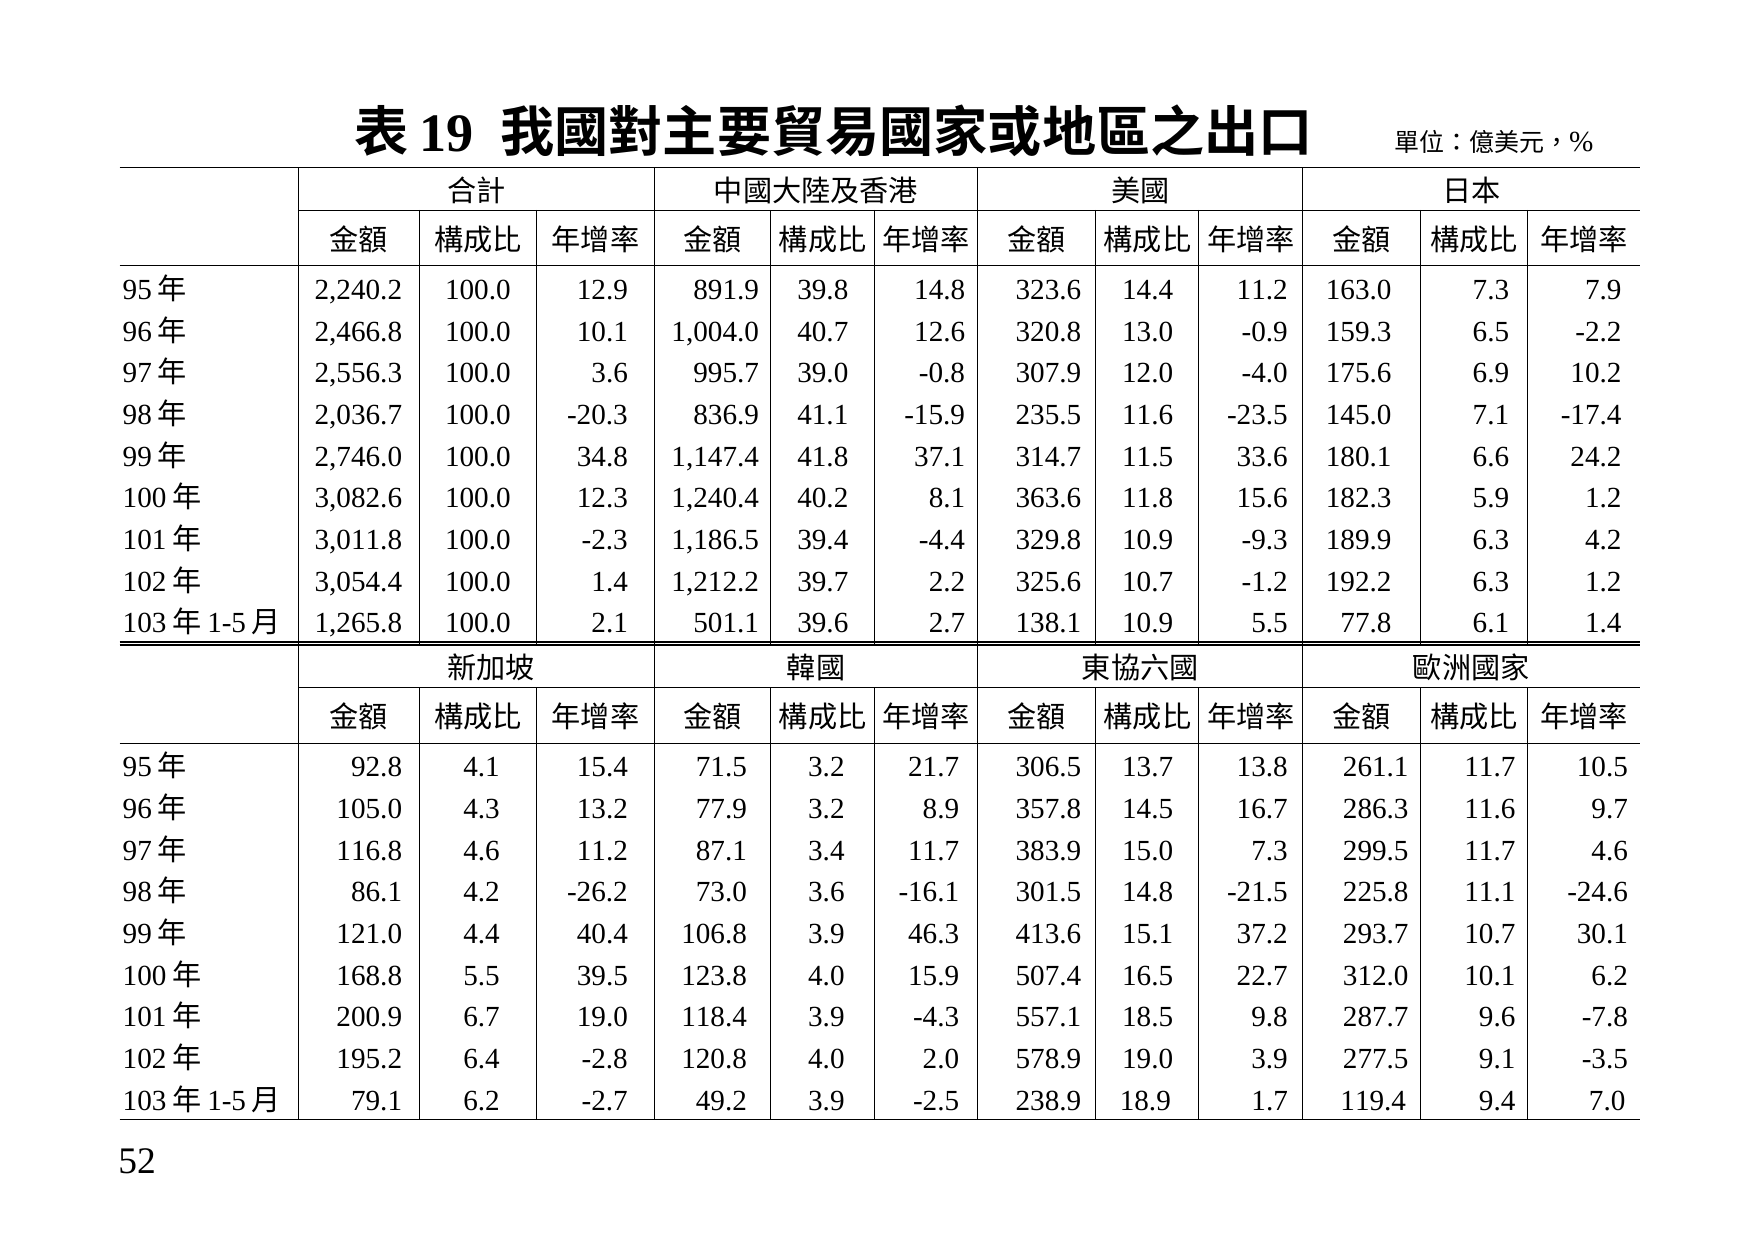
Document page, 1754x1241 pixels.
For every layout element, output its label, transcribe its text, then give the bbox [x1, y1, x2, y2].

table_cell 11.7 [875, 827, 977, 868]
table_cell 3.4 [771, 827, 874, 868]
table_cell 6.3 [1421, 558, 1527, 599]
table_cell 77.8 [1303, 599, 1420, 641]
table_cell 10.1 [1421, 952, 1527, 993]
table_cell 195.2 [299, 1035, 419, 1077]
table_cell 101年 [120, 516, 298, 558]
table_cell 40.7 [771, 308, 874, 349]
table_cell 2,036.7 [299, 391, 419, 433]
table_cell 4.1 [420, 744, 536, 785]
table_cell 99年 [120, 433, 298, 474]
table_cell 6.4 [420, 1035, 536, 1077]
table_cell 9.6 [1421, 994, 1527, 1035]
table_cell 18.9 [1096, 1077, 1198, 1118]
table_cell 182.3 [1303, 474, 1420, 516]
table_cell 100.0 [420, 391, 536, 433]
table_header 中國大陸及香港 [655, 168, 977, 210]
table_cell 306.5 [978, 744, 1095, 785]
table_cell 314.7 [978, 433, 1095, 474]
table_cell 11.8 [1096, 474, 1198, 516]
table_cell -0.9 [1199, 308, 1302, 349]
table_cell 1.7 [1199, 1077, 1302, 1118]
table_cell 9.8 [1199, 994, 1302, 1035]
table_cell 年增率 [875, 211, 977, 265]
table_cell 301.5 [978, 869, 1095, 910]
table_cell 構成比 [1421, 688, 1527, 742]
table_cell 103年1-5月 [120, 1077, 298, 1118]
table_cell 100.0 [420, 433, 536, 474]
table_cell -3.5 [1528, 1035, 1640, 1077]
table_cell 98年 [120, 391, 298, 433]
table_cell 11.6 [1096, 391, 1198, 433]
table_cell 構成比 [1096, 688, 1198, 742]
table_cell 33.6 [1199, 433, 1302, 474]
table_cell 2.2 [875, 558, 977, 599]
table_cell 10.7 [1096, 558, 1198, 599]
table_cell 3,011.8 [299, 516, 419, 558]
table_cell -1.2 [1199, 558, 1302, 599]
table_cell 12.6 [875, 308, 977, 349]
table_cell 10.1 [537, 308, 654, 349]
table_cell 7.9 [1528, 266, 1640, 308]
table_cell 235.5 [978, 391, 1095, 433]
table_cell 3.2 [771, 785, 874, 827]
table_cell 5.5 [420, 952, 536, 993]
table_cell 1,147.4 [655, 433, 770, 474]
table_cell 新加坡 [299, 646, 654, 687]
table_cell 383.9 [978, 827, 1095, 868]
table_cell 557.1 [978, 994, 1095, 1035]
table_cell 2,746.0 [299, 433, 419, 474]
table_header 合計 [299, 168, 654, 210]
table_cell 2,556.3 [299, 349, 419, 391]
table_cell 3.9 [771, 994, 874, 1035]
table_cell 金額 [1303, 211, 1420, 265]
table_cell 年增率 [1199, 688, 1302, 742]
table_cell 97年 [120, 349, 298, 391]
table_cell 96年 [120, 308, 298, 349]
table_cell 121.0 [299, 910, 419, 952]
table_cell 87.1 [655, 827, 770, 868]
table_cell 145.0 [1303, 391, 1420, 433]
table_cell 9.4 [1421, 1077, 1527, 1118]
table_cell 6.1 [1421, 599, 1527, 641]
table_cell 100.0 [420, 599, 536, 641]
table_cell 6.2 [1528, 952, 1640, 993]
table_cell 13.2 [537, 785, 654, 827]
table_header [120, 168, 298, 210]
table_cell 30.1 [1528, 910, 1640, 952]
table_cell 12.3 [537, 474, 654, 516]
table_cell 39.4 [771, 516, 874, 558]
table_cell 118.4 [655, 994, 770, 1035]
table_cell 構成比 [420, 211, 536, 265]
table_cell [120, 210, 298, 265]
table_cell 金額 [655, 688, 770, 742]
table_cell 18.5 [1096, 994, 1198, 1035]
table_cell 287.7 [1303, 994, 1420, 1035]
table_cell 8.1 [875, 474, 977, 516]
table_cell 3.6 [771, 869, 874, 910]
table_cell 1.2 [1528, 474, 1640, 516]
table_cell 5.5 [1199, 599, 1302, 641]
table_cell 96年 [120, 785, 298, 827]
table_cell 49.2 [655, 1077, 770, 1118]
table_cell 3.6 [537, 349, 654, 391]
table_cell 10.5 [1528, 744, 1640, 785]
table_cell 7.0 [1528, 1077, 1640, 1118]
table_cell 15.4 [537, 744, 654, 785]
table_cell 189.9 [1303, 516, 1420, 558]
table_cell 163.0 [1303, 266, 1420, 308]
table_cell -26.2 [537, 869, 654, 910]
table_cell 4.2 [420, 869, 536, 910]
table_cell 4.6 [420, 827, 536, 868]
table_cell 120.8 [655, 1035, 770, 1077]
table_cell -15.9 [875, 391, 977, 433]
table_cell 7.3 [1421, 266, 1527, 308]
table_cell 19.0 [1096, 1035, 1198, 1077]
table_cell -17.4 [1528, 391, 1640, 433]
table_cell 95年 [120, 744, 298, 785]
table_cell 金額 [978, 211, 1095, 265]
table_cell -2.8 [537, 1035, 654, 1077]
table_cell 101年 [120, 994, 298, 1035]
table_cell 37.2 [1199, 910, 1302, 952]
table_cell 312.0 [1303, 952, 1420, 993]
table_cell 年增率 [537, 211, 654, 265]
table_cell 37.1 [875, 433, 977, 474]
table_cell 4.6 [1528, 827, 1640, 868]
table_cell 6.3 [1421, 516, 1527, 558]
table_cell 105.0 [299, 785, 419, 827]
table_cell 41.1 [771, 391, 874, 433]
table_cell 261.1 [1303, 744, 1420, 785]
table_cell 15.0 [1096, 827, 1198, 868]
table_cell 韓國 [655, 646, 977, 687]
table_cell 73.0 [655, 869, 770, 910]
table_cell 3,082.6 [299, 474, 419, 516]
table_cell 7.3 [1199, 827, 1302, 868]
table_cell 891.9 [655, 266, 770, 308]
table_cell 19.0 [537, 994, 654, 1035]
table_cell 年增率 [537, 688, 654, 742]
table_cell 5.9 [1421, 474, 1527, 516]
table_cell -2.2 [1528, 308, 1640, 349]
table_cell 16.5 [1096, 952, 1198, 993]
table_cell 年增率 [875, 688, 977, 742]
table_cell 6.7 [420, 994, 536, 1035]
table_cell 11.7 [1421, 827, 1527, 868]
table_cell 95年 [120, 266, 298, 308]
table_cell -23.5 [1199, 391, 1302, 433]
table_cell 39.5 [537, 952, 654, 993]
table_cell 277.5 [1303, 1035, 1420, 1077]
table_cell 99年 [120, 910, 298, 952]
table_cell 357.8 [978, 785, 1095, 827]
table_cell 構成比 [420, 688, 536, 742]
table_cell 100.0 [420, 474, 536, 516]
table_cell 13.8 [1199, 744, 1302, 785]
table_cell 3,054.4 [299, 558, 419, 599]
table_cell 180.1 [1303, 433, 1420, 474]
table_cell 192.2 [1303, 558, 1420, 599]
table_cell 1.2 [1528, 558, 1640, 599]
table_cell -16.1 [875, 869, 977, 910]
table_cell 3.9 [771, 1077, 874, 1118]
table_cell 323.6 [978, 266, 1095, 308]
table_cell 100年 [120, 474, 298, 516]
table_cell 2.0 [875, 1035, 977, 1077]
table_cell 12.0 [1096, 349, 1198, 391]
table_cell 116.8 [299, 827, 419, 868]
table_cell -21.5 [1199, 869, 1302, 910]
table_cell 100.0 [420, 266, 536, 308]
table_cell 106.8 [655, 910, 770, 952]
table_cell 41.8 [771, 433, 874, 474]
table_cell 10.9 [1096, 516, 1198, 558]
table_cell -2.3 [537, 516, 654, 558]
table_cell 307.9 [978, 349, 1095, 391]
table_cell 10.9 [1096, 599, 1198, 641]
table_cell 7.1 [1421, 391, 1527, 433]
table_cell 119.4 [1303, 1077, 1420, 1118]
table_cell 2,466.8 [299, 308, 419, 349]
table_cell 14.4 [1096, 266, 1198, 308]
table_cell 102年 [120, 558, 298, 599]
table_cell 578.9 [978, 1035, 1095, 1077]
table_cell 金額 [299, 688, 419, 742]
text 表19 我國對主要貿易國家或地區之出口 單位：億美元，% [118, 88, 1636, 167]
table_header 日本 [1303, 168, 1640, 210]
table_cell 86.1 [299, 869, 419, 910]
table_cell 3.9 [771, 910, 874, 952]
table_cell 6.9 [1421, 349, 1527, 391]
table_cell 286.3 [1303, 785, 1420, 827]
table_cell 1,212.2 [655, 558, 770, 599]
table_cell 構成比 [1421, 211, 1527, 265]
table_cell 3.2 [771, 744, 874, 785]
table_cell 15.9 [875, 952, 977, 993]
table_cell 168.8 [299, 952, 419, 993]
table_cell 4.3 [420, 785, 536, 827]
table_cell 100.0 [420, 558, 536, 599]
table_cell 100.0 [420, 516, 536, 558]
table_cell 413.6 [978, 910, 1095, 952]
table_cell 13.7 [1096, 744, 1198, 785]
table_cell 年增率 [1199, 211, 1302, 265]
table_cell 10.7 [1421, 910, 1527, 952]
table_cell 1,240.4 [655, 474, 770, 516]
table_cell -7.8 [1528, 994, 1640, 1035]
table_cell 175.6 [1303, 349, 1420, 391]
table_cell 16.7 [1199, 785, 1302, 827]
table_cell 40.2 [771, 474, 874, 516]
table_cell 2,240.2 [299, 266, 419, 308]
table_cell 1,186.5 [655, 516, 770, 558]
table_cell 11.2 [537, 827, 654, 868]
table_cell 11.7 [1421, 744, 1527, 785]
table_cell 3.9 [1199, 1035, 1302, 1077]
table_cell 6.5 [1421, 308, 1527, 349]
table_cell 39.7 [771, 558, 874, 599]
table_cell 103年1-5月 [120, 599, 298, 641]
table_cell 34.8 [537, 433, 654, 474]
table_cell 2.1 [537, 599, 654, 641]
table_cell 9.7 [1528, 785, 1640, 827]
table_cell 年增率 [1528, 688, 1640, 742]
table_cell 225.8 [1303, 869, 1420, 910]
table_cell 8.9 [875, 785, 977, 827]
table_header 美國 [978, 168, 1302, 210]
table_cell 4.0 [771, 1035, 874, 1077]
table_cell 金額 [1303, 688, 1420, 742]
table_cell [120, 687, 298, 742]
table_cell 507.4 [978, 952, 1095, 993]
table_cell 77.9 [655, 785, 770, 827]
table_cell -9.3 [1199, 516, 1302, 558]
table_cell 東協六國 [978, 646, 1302, 687]
table_cell 1,265.8 [299, 599, 419, 641]
table_cell 100.0 [420, 308, 536, 349]
table_cell 320.8 [978, 308, 1095, 349]
table_cell 200.9 [299, 994, 419, 1035]
table_cell 293.7 [1303, 910, 1420, 952]
table_cell 98年 [120, 869, 298, 910]
table_cell 40.4 [537, 910, 654, 952]
table_cell 4.0 [771, 952, 874, 993]
table_cell 構成比 [1096, 211, 1198, 265]
table_cell 100.0 [420, 349, 536, 391]
table_cell 4.2 [1528, 516, 1640, 558]
table_cell [120, 646, 298, 687]
table_cell 14.8 [875, 266, 977, 308]
table_cell 39.0 [771, 349, 874, 391]
table_cell 13.0 [1096, 308, 1198, 349]
table_cell 159.3 [1303, 308, 1420, 349]
table_cell 39.6 [771, 599, 874, 641]
table_cell 329.8 [978, 516, 1095, 558]
table_cell 11.1 [1421, 869, 1527, 910]
table_cell 21.7 [875, 744, 977, 785]
table_cell -2.7 [537, 1077, 654, 1118]
table_cell 501.1 [655, 599, 770, 641]
table_cell 11.2 [1199, 266, 1302, 308]
table_cell 97年 [120, 827, 298, 868]
table_cell 100年 [120, 952, 298, 993]
table_cell 1.4 [1528, 599, 1640, 641]
table_cell -4.0 [1199, 349, 1302, 391]
table_cell 102年 [120, 1035, 298, 1077]
table_cell -24.6 [1528, 869, 1640, 910]
table_cell 2.7 [875, 599, 977, 641]
table_cell 6.6 [1421, 433, 1527, 474]
table_cell 金額 [299, 211, 419, 265]
table_cell -4.4 [875, 516, 977, 558]
table_cell 123.8 [655, 952, 770, 993]
table_cell 24.2 [1528, 433, 1640, 474]
table_cell 22.7 [1199, 952, 1302, 993]
table_cell 1.4 [537, 558, 654, 599]
table_cell -4.3 [875, 994, 977, 1035]
table_cell 15.6 [1199, 474, 1302, 516]
table_cell 12.9 [537, 266, 654, 308]
table_cell 構成比 [771, 211, 874, 265]
table_cell 14.5 [1096, 785, 1198, 827]
table_cell 1,004.0 [655, 308, 770, 349]
table_cell 836.9 [655, 391, 770, 433]
table_cell -20.3 [537, 391, 654, 433]
table_cell 11.5 [1096, 433, 1198, 474]
table_cell 構成比 [771, 688, 874, 742]
table_cell 138.1 [978, 599, 1095, 641]
table_cell 11.6 [1421, 785, 1527, 827]
table_cell -0.8 [875, 349, 977, 391]
table_cell 年增率 [1528, 211, 1640, 265]
table_cell 299.5 [1303, 827, 1420, 868]
table_cell 325.6 [978, 558, 1095, 599]
table_cell 238.9 [978, 1077, 1095, 1118]
table_cell 10.2 [1528, 349, 1640, 391]
table_cell 46.3 [875, 910, 977, 952]
table_cell -2.5 [875, 1077, 977, 1118]
table_cell 92.8 [299, 744, 419, 785]
table_cell 363.6 [978, 474, 1095, 516]
table_cell 995.7 [655, 349, 770, 391]
table_cell 79.1 [299, 1077, 419, 1118]
table_cell 14.8 [1096, 869, 1198, 910]
table_cell 6.2 [420, 1077, 536, 1118]
table_cell 歐洲國家 [1303, 646, 1640, 687]
table_cell 39.8 [771, 266, 874, 308]
table_cell 4.4 [420, 910, 536, 952]
table_cell 71.5 [655, 744, 770, 785]
table_cell 9.1 [1421, 1035, 1527, 1077]
table_cell 金額 [978, 688, 1095, 742]
table_cell 金額 [655, 211, 770, 265]
table_cell 15.1 [1096, 910, 1198, 952]
